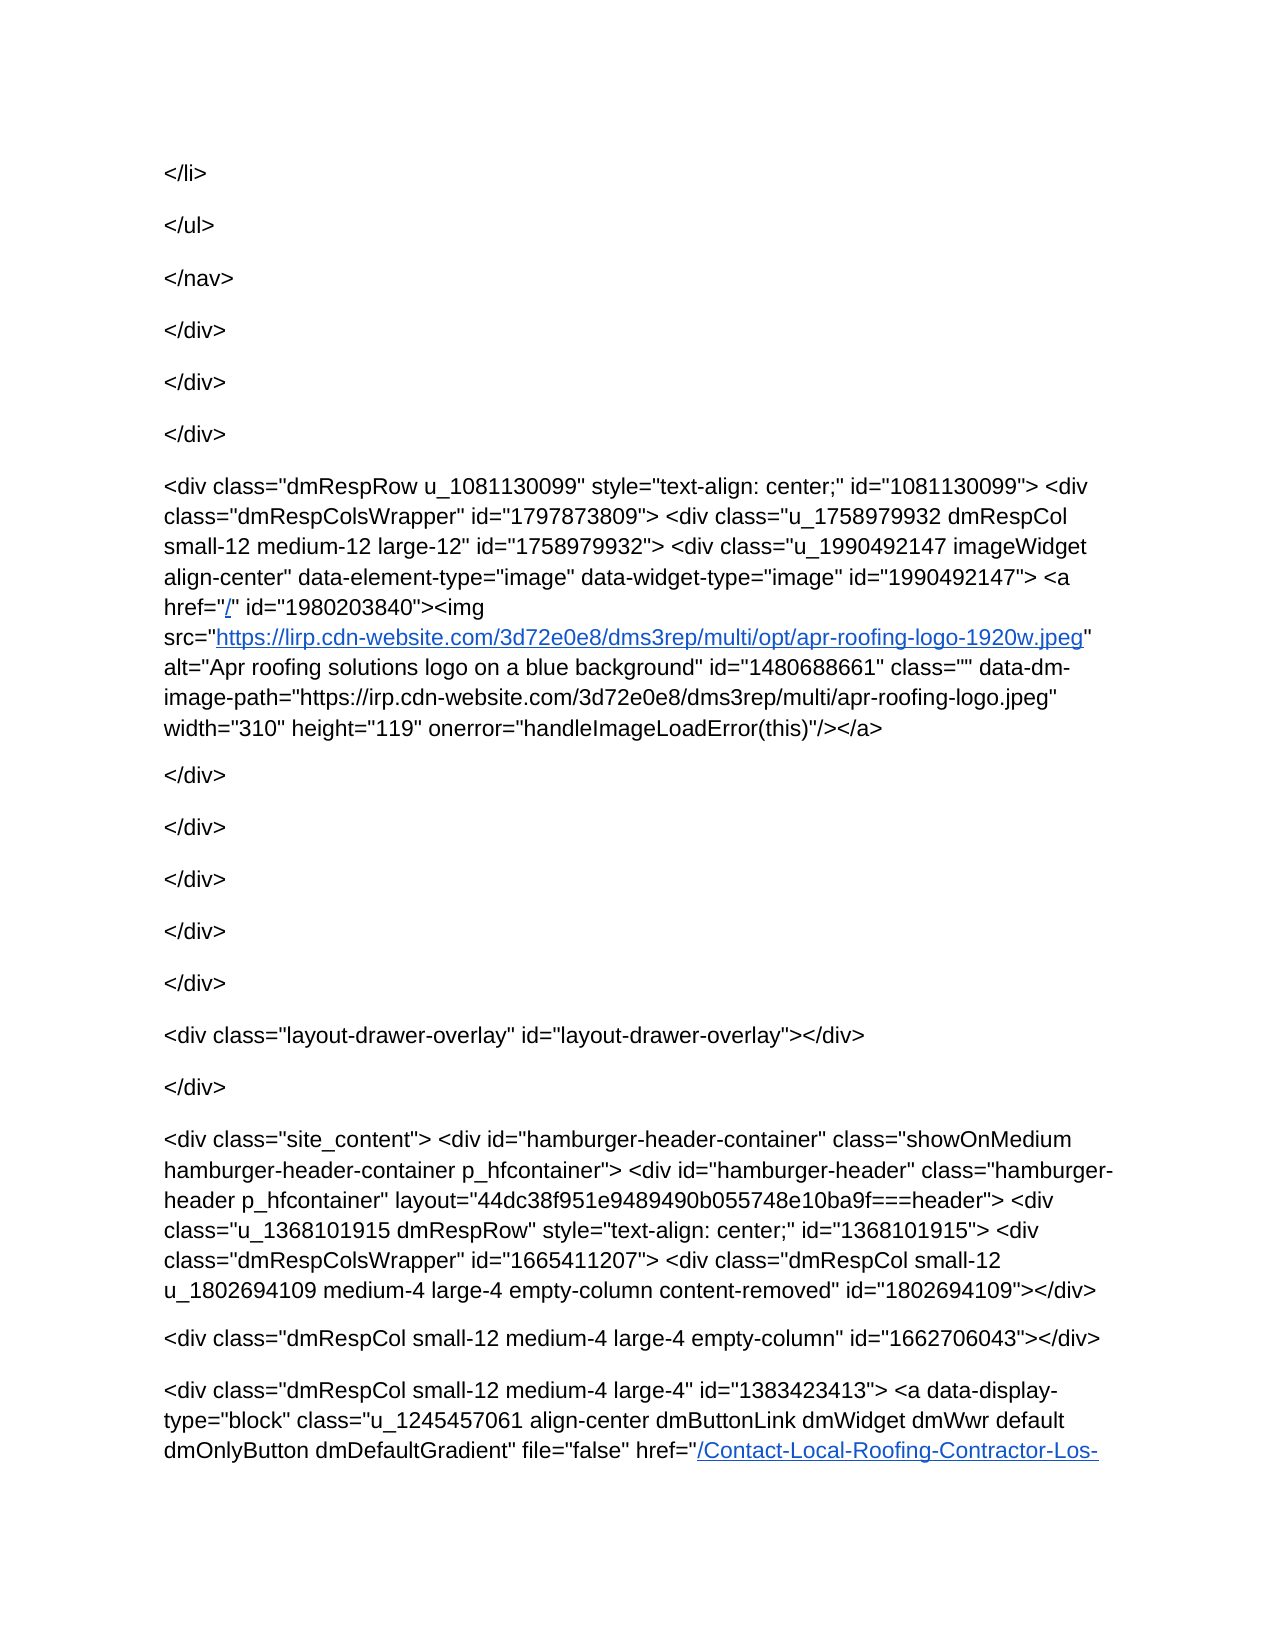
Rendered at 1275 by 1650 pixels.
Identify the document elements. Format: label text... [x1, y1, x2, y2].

table_cell </div> [153, 410, 1125, 462]
table_cell </nav> [153, 254, 1125, 306]
table_cell <div class="dmRespCol small-12 medium-4 large-4" id="1383423413"> <a data-display-type="block" class="u_1245457061 align-center dmButtonLink dmWidget dmWwr default dmOnlyButton dmDefaultGradient" file="false" href="/Contact-Local-Roofing-Contractor-Los- [153, 1366, 1125, 1474]
table_cell </div> [153, 960, 1125, 1012]
table_cell </div> [153, 751, 1125, 803]
table_cell </div> [153, 804, 1125, 856]
table_cell <div class="layout-drawer-overlay" id="layout-drawer-overlay"></div> [153, 1012, 1125, 1064]
table_cell <div class="site_content"> <div id="hamburger-header-container" class="showOnMedium hamburger-header-container p_hfcontainer"> <div id="hamburger-header" class="hamburger-header p_hfcontainer" layout="44dc38f951e9489490b055748e10ba9f===header"> <div class="u_1368101915 dmRespRow" style="text-align: center;" id="1368101915"> <div class="dmRespColsWrapper" id="1665411207"> <div class="dmRespCol small-12 u_1802694109 medium-4 large-4 empty-column content-removed" id="1802694109"></div> [153, 1116, 1125, 1314]
table_cell </div> [153, 306, 1125, 358]
table_cell <div class="dmRespCol small-12 medium-4 large-4 empty-column" id="1662706043"></div> [153, 1314, 1125, 1366]
table_cell </div> [153, 1064, 1125, 1116]
table_cell <div class="dmRespRow u_1081130099" style="text-align: center;" id="1081130099"> <div class="dmRespColsWrapper" id="1797873809"> <div class="u_1758979932 dmRespCol small-12 medium-12 large-12" id="1758979932"> <div class="u_1990492147 imageWidget align-center" data-element-type="image" data-widget-type="image" id="1990492147"> <a href="/" id="1980203840"><img src="https://lirp.cdn-website.com/3d72e0e8/dms3rep/multi/opt/apr-roofing-logo-1920w.jpeg" alt="Apr roofing solutions logo on a blue background" id="1480688661" class="" data-dm-image-path="https://irp.cdn-website.com/3d72e0e8/dms3rep/multi/apr-roofing-logo.jpeg" width="310" height="119" onerror="handleImageLoadError(this)"/></a> [153, 463, 1125, 751]
table_cell </div> [153, 856, 1125, 908]
table_cell </ul> [153, 202, 1125, 254]
table_cell </div> [153, 358, 1125, 410]
table_cell </li> [153, 150, 1125, 202]
table_cell </div> [153, 908, 1125, 960]
